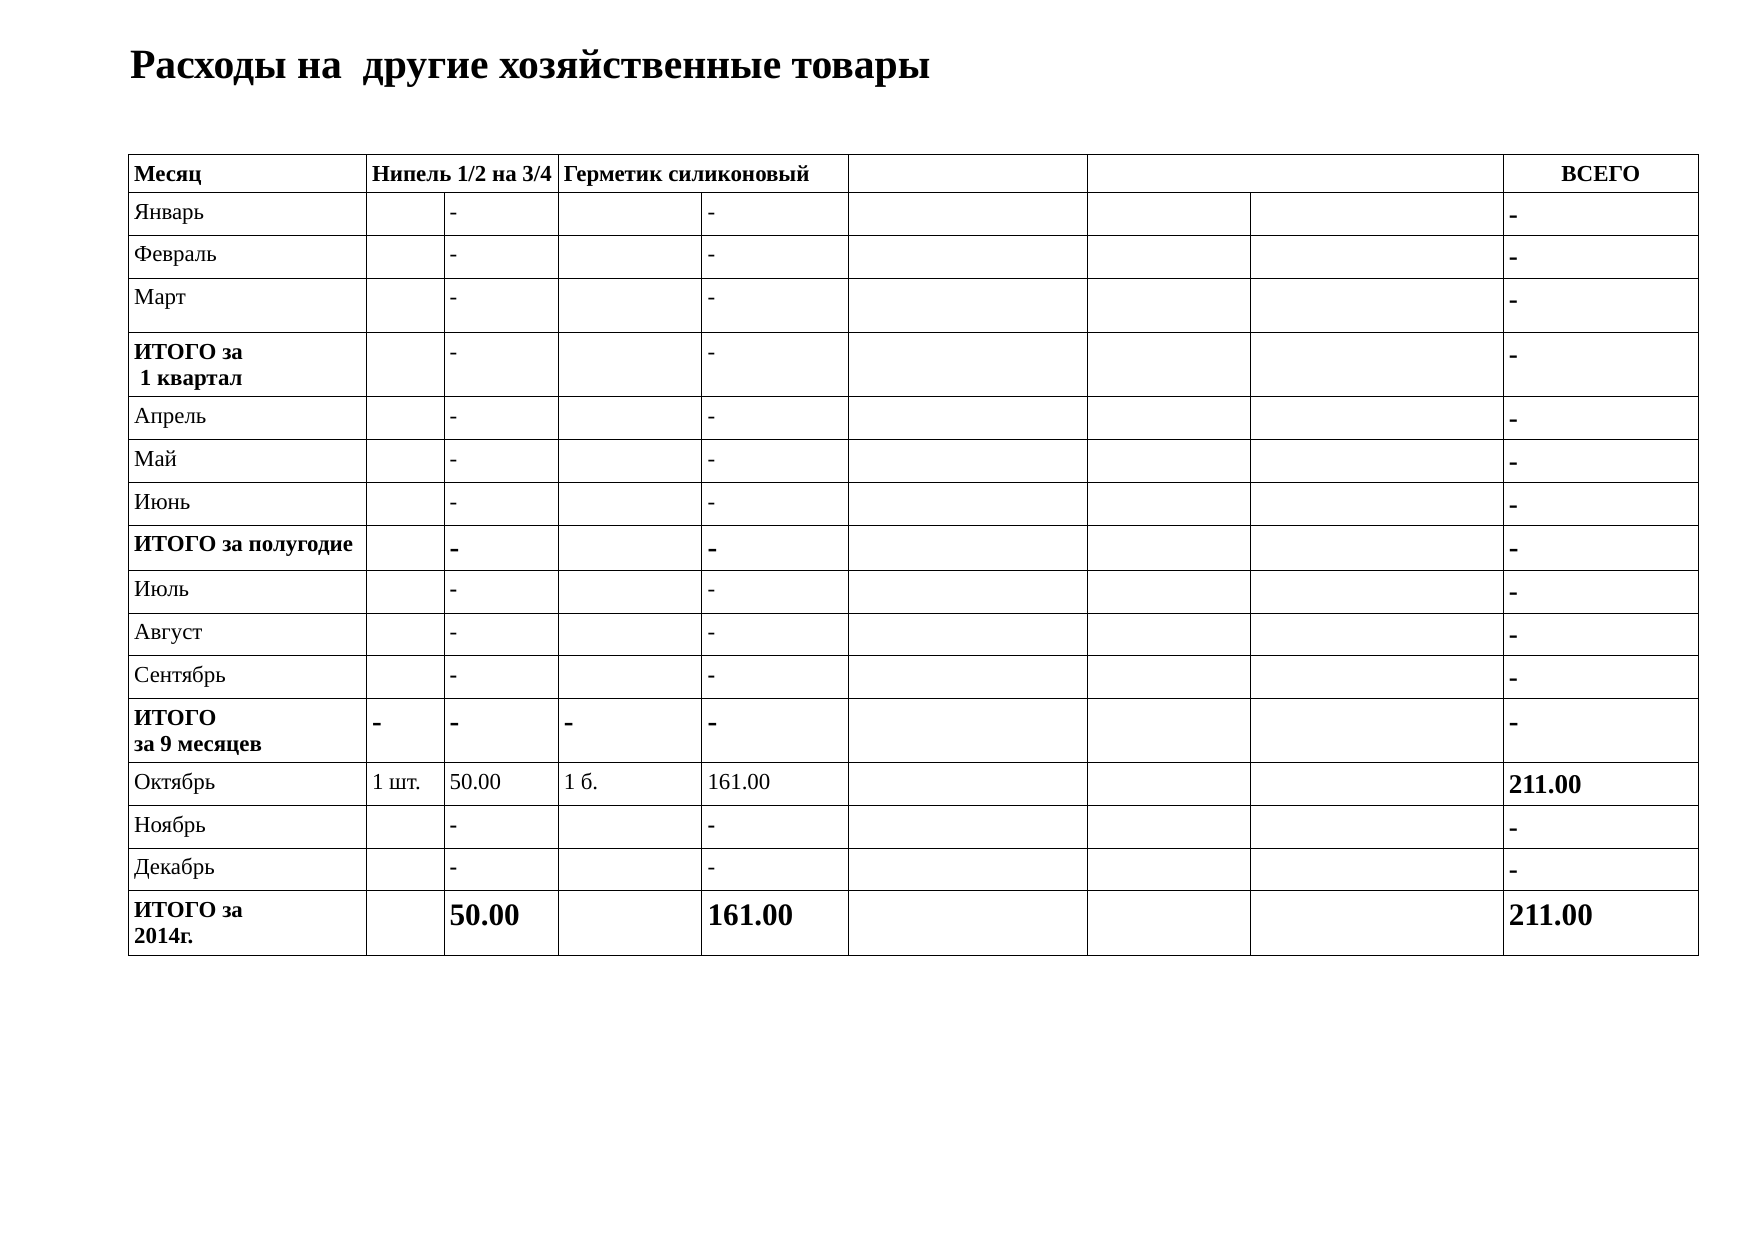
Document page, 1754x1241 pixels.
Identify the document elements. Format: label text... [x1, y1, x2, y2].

table_cell [849, 333, 1087, 396]
table_cell - [445, 849, 558, 890]
table_cell - [445, 236, 558, 277]
table_cell - [702, 656, 848, 698]
table_cell - [702, 849, 848, 890]
table_cell [1251, 236, 1503, 277]
table_cell [1251, 279, 1503, 332]
table_cell Март [129, 279, 366, 332]
table_cell - [1504, 333, 1698, 396]
table_cell [849, 763, 1087, 805]
table_header [849, 155, 1087, 192]
table_cell 50,00 [445, 891, 558, 954]
table_cell [559, 333, 701, 396]
table_cell [1088, 763, 1250, 805]
table_cell [1088, 806, 1250, 847]
table_cell - [559, 699, 701, 762]
table_cell - [1504, 440, 1698, 482]
table_cell 211,00 [1504, 763, 1698, 805]
table_cell [1251, 849, 1503, 890]
table_cell [849, 526, 1087, 570]
table_cell [367, 806, 444, 847]
table_cell [1251, 806, 1503, 847]
table_cell [1088, 440, 1250, 482]
table_cell 50,00 [445, 763, 558, 805]
table_cell [1088, 397, 1250, 439]
table_cell - [702, 526, 848, 570]
table_cell - [702, 806, 848, 847]
table_cell [367, 397, 444, 439]
table_cell 211,00 [1504, 891, 1698, 954]
table_cell - [702, 571, 848, 612]
table_cell [367, 279, 444, 332]
text Расходы на другие хозяйственные товары [130, 39, 1658, 87]
table_cell - [1504, 806, 1698, 847]
table_cell Сентябрь [129, 656, 366, 698]
table_cell 1 б. [559, 763, 701, 805]
table_cell [1088, 891, 1250, 954]
table_cell - [445, 656, 558, 698]
table_cell [367, 333, 444, 396]
table_cell [1251, 526, 1503, 570]
table_cell [559, 483, 701, 524]
table_cell - [702, 333, 848, 396]
table_cell [559, 891, 701, 954]
table_cell - [1504, 236, 1698, 277]
table_cell [367, 440, 444, 482]
table_cell [367, 193, 444, 235]
table_cell 161,00 [702, 763, 848, 805]
table_cell [559, 571, 701, 612]
table_cell Декабрь [129, 849, 366, 890]
table_cell [559, 614, 701, 655]
table_cell [1251, 699, 1503, 762]
table_cell Октябрь [129, 763, 366, 805]
table_cell - [1504, 279, 1698, 332]
table_cell - [1504, 699, 1698, 762]
table_cell - [702, 440, 848, 482]
table_cell [849, 699, 1087, 762]
table_cell [367, 236, 444, 277]
table_cell [1251, 333, 1503, 396]
table_cell - [1504, 483, 1698, 524]
table_cell - [1504, 849, 1698, 890]
table_cell ИТОГО за 2014г. [129, 891, 366, 954]
table_cell [559, 279, 701, 332]
table_header Герметик силиконовый [559, 155, 848, 192]
table_cell [1088, 526, 1250, 570]
table_cell [1251, 483, 1503, 524]
table_cell [559, 656, 701, 698]
table_cell [1251, 891, 1503, 954]
table_cell [1088, 333, 1250, 396]
table_cell [1088, 656, 1250, 698]
table_cell - [445, 699, 558, 762]
table_cell - [1504, 656, 1698, 698]
table_cell [559, 806, 701, 847]
table_cell - [1504, 614, 1698, 655]
table_cell - [445, 614, 558, 655]
table_cell [1088, 571, 1250, 612]
table_cell ИТОГО за полугодие [129, 526, 366, 570]
table_cell - [1504, 397, 1698, 439]
table_header [1088, 155, 1503, 192]
table_cell - [702, 699, 848, 762]
table_cell - [445, 526, 558, 570]
table_cell [1088, 849, 1250, 890]
table_cell Февраль [129, 236, 366, 277]
table_cell - [445, 483, 558, 524]
table_cell [1251, 397, 1503, 439]
table_cell [849, 483, 1087, 524]
table_cell - [1504, 193, 1698, 235]
table_cell [849, 891, 1087, 954]
table_cell [559, 440, 701, 482]
table_cell [367, 849, 444, 890]
table_cell [849, 193, 1087, 235]
table_cell [1088, 193, 1250, 235]
table_cell [367, 483, 444, 524]
table_cell - [702, 614, 848, 655]
table_cell - [702, 397, 848, 439]
table_header Месяц [129, 155, 366, 192]
table_header ВСЕГО [1504, 155, 1698, 192]
table_cell [1088, 699, 1250, 762]
table_cell [559, 397, 701, 439]
table_header Нипель 1/2 на 3/4 [367, 155, 558, 192]
table_cell [1251, 193, 1503, 235]
table_cell [1251, 656, 1503, 698]
table_cell [367, 891, 444, 954]
table_cell - [702, 279, 848, 332]
table_cell [1088, 483, 1250, 524]
table_cell [849, 806, 1087, 847]
table_cell - [367, 699, 444, 762]
table_cell ИТОГО за 9 месяцев [129, 699, 366, 762]
table_cell Август [129, 614, 366, 655]
table_cell [367, 526, 444, 570]
table_cell Июнь [129, 483, 366, 524]
table_cell - [445, 440, 558, 482]
table_cell [559, 236, 701, 277]
table_cell [1251, 763, 1503, 805]
table_cell ИТОГО за 1 квартал [129, 333, 366, 396]
table_cell - [445, 333, 558, 396]
table_cell [849, 614, 1087, 655]
table_cell - [445, 571, 558, 612]
table_cell - [445, 397, 558, 439]
table_cell - [1504, 571, 1698, 612]
table_cell [559, 193, 701, 235]
table_cell Апрель [129, 397, 366, 439]
table_cell [849, 571, 1087, 612]
table_cell [849, 440, 1087, 482]
table_cell [559, 849, 701, 890]
table_cell - [445, 806, 558, 847]
table_cell [1088, 614, 1250, 655]
table_cell - [702, 236, 848, 277]
table_cell [559, 526, 701, 570]
table_cell [849, 849, 1087, 890]
table_cell Январь [129, 193, 366, 235]
table_cell [849, 397, 1087, 439]
table_cell - [445, 193, 558, 235]
table_cell [1088, 279, 1250, 332]
table_cell - [445, 279, 558, 332]
table_cell [1251, 614, 1503, 655]
table_cell [1088, 236, 1250, 277]
table_cell [367, 614, 444, 655]
table_cell Ноябрь [129, 806, 366, 847]
table_cell [1251, 440, 1503, 482]
table_cell [849, 656, 1087, 698]
table_cell Май [129, 440, 366, 482]
table_cell [849, 279, 1087, 332]
table_cell - [702, 193, 848, 235]
table_cell 1 шт. [367, 763, 444, 805]
table_cell - [702, 483, 848, 524]
table_cell 161,00 [702, 891, 848, 954]
table_cell - [1504, 526, 1698, 570]
table_cell [367, 571, 444, 612]
table_cell [367, 656, 444, 698]
table_cell [1251, 571, 1503, 612]
table_cell Июль [129, 571, 366, 612]
table_cell [849, 236, 1087, 277]
